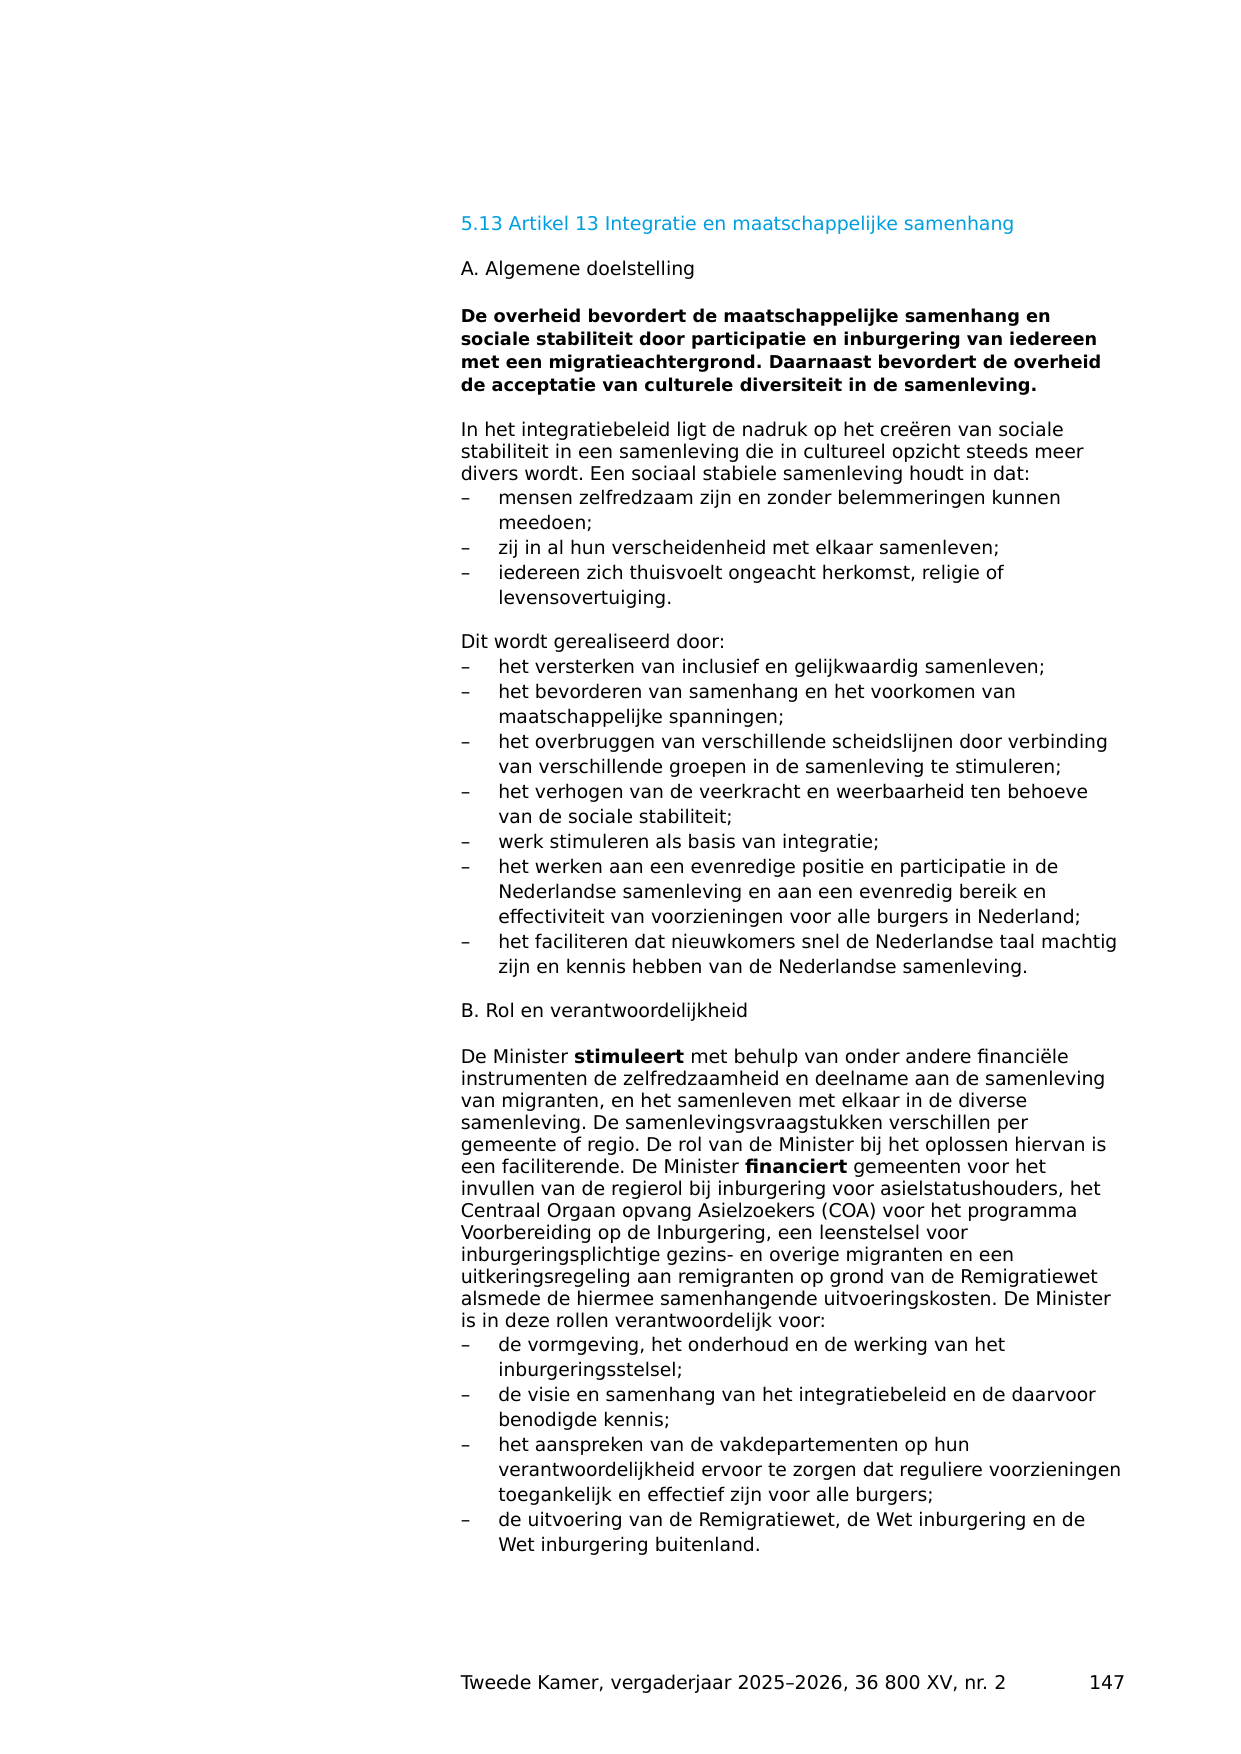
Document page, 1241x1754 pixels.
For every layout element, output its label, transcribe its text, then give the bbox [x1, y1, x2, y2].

list de vormgeving, het onderhoud en de werking van het inburgeringsstelsel; [461, 1332, 1125, 1382]
list de visie en samenhang van het integratiebeleid en de daarvoor benodigde kennis; [461, 1382, 1125, 1432]
list het aanspreken van de vakdepartementen op hun verantwoordelijkheid ervoor te zorgen dat reguliere voorzieningen toegankelijk en effectief zijn voor alle burgers; [461, 1432, 1125, 1507]
list het verhogen van de veerkracht en weerbaarheid ten behoeve van de sociale stabiliteit; [461, 778, 1125, 828]
text De overheid bevordert de maatschappelijke samenhang en sociale stabiliteit door participatie en inburgering van iedereen met een migratieachtergrond. Daarnaast bevordert de overheid de acceptatie van culturele diversiteit in de samenleving. [461, 304, 1125, 396]
list het versterken van inclusief en gelijkwaardig samenleven; [461, 653, 1125, 678]
title B. Rol en verantwoordelijkheid [461, 1000, 1125, 1022]
list het faciliteren dat nieuwkomers snel de Nederlandse taal machtig zĳn en kennis hebben van de Nederlandse samenleving. [461, 928, 1125, 978]
list mensen zelfredzaam zijn en zonder belemmeringen kunnen meedoen; [461, 484, 1125, 534]
list werk stimuleren als basis van integratie; [461, 828, 1125, 853]
title A. Algemene doelstelling [461, 258, 1125, 280]
list het overbruggen van verschillende scheidslijnen door verbinding van verschillende groepen in de samenleving te stimuleren; [461, 728, 1125, 778]
list het bevorderen van samenhang en het voorkomen van maatschappelĳke spanningen; [461, 678, 1125, 728]
title 5.13 Artikel 13 Integratie en maatschappelijke samenhang [461, 213, 1125, 235]
list iedereen zich thuisvoelt ongeacht herkomst, religie of levensovertuiging. [461, 559, 1125, 609]
text In het integratiebeleid ligt de nadruk op het creëren van sociale stabiliteit in een samenleving die in cultureel opzicht steeds meer divers wordt. Een sociaal stabiele samenleving houdt in dat: [461, 418, 1125, 484]
text De Minister stimuleert met behulp van onder andere financiële instrumenten de zelfredzaamheid en deelname aan de samenleving van migranten, en het samenleven met elkaar in de diverse samenleving. De samenlevingsvraagstukken verschillen per gemeente of regio. De rol van de Minister bij het oplossen hiervan is een faciliterende. De Minister financiert gemeenten voor het invullen van de regierol bĳ inburgering voor asielstatushouders, het Centraal Orgaan opvang Asielzoekers (COA) voor het programma Voorbereiding op de Inburgering, een leenstelsel voor inburgeringsplichtige gezins- en overige migranten en een uitkeringsregeling aan remigranten op grond van de Remigratiewet alsmede de hiermee samenhangende uitvoeringskosten. De Minister is in deze rollen verantwoordelijk voor: [461, 1046, 1125, 1332]
list zij in al hun verscheidenheid met elkaar samenleven; [461, 534, 1125, 559]
list het werken aan een evenredige positie en participatie in de Nederlandse samenleving en aan een evenredig bereik en effectiviteit van voorzieningen voor alle burgers in Nederland; [461, 853, 1125, 928]
text Dit wordt gerealiseerd door: [461, 631, 1125, 653]
list de uitvoering van de Remigratiewet, de Wet inburgering en de Wet inburgering buitenland. [461, 1507, 1125, 1557]
